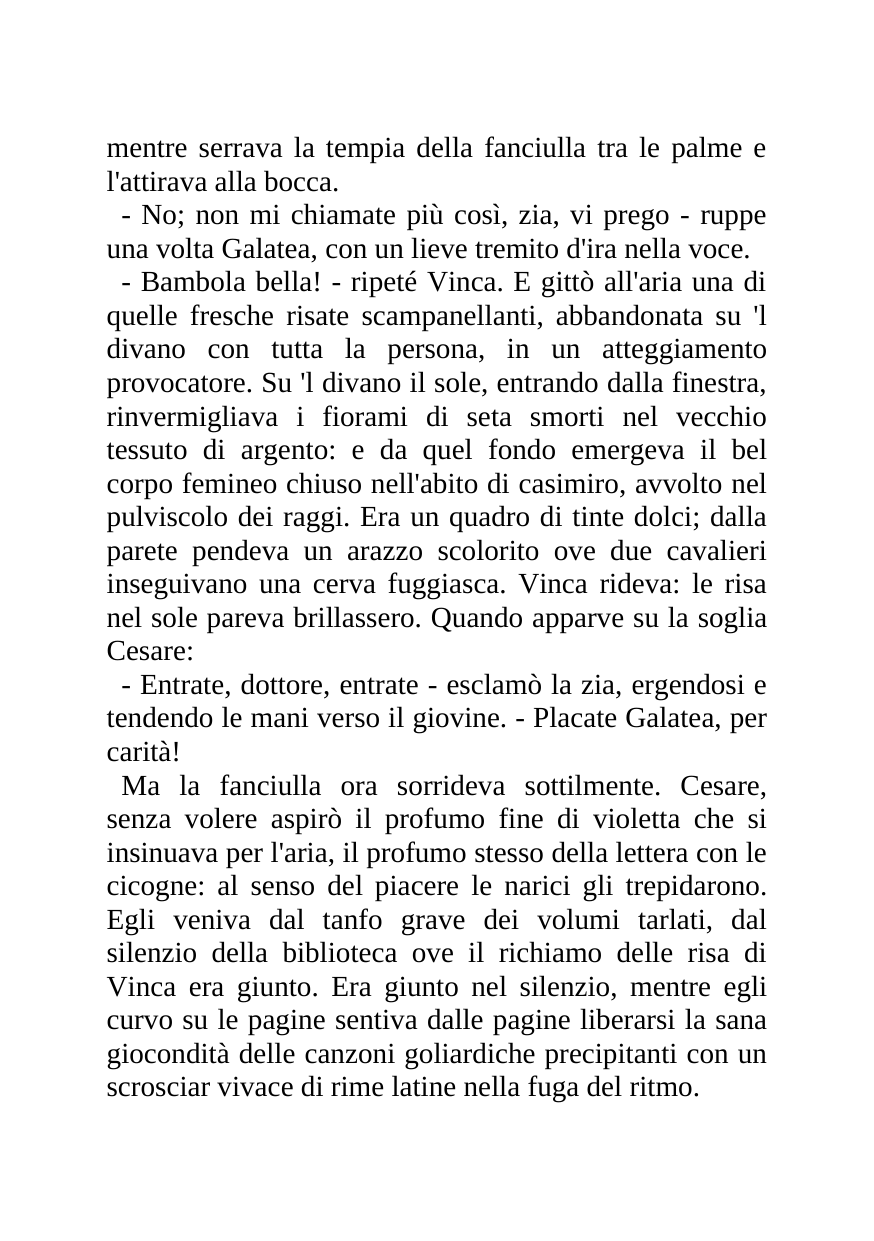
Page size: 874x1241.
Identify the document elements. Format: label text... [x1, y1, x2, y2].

text - No; non mi chiamate più così, zia, vi prego - ruppe una volta Galatea, con un lieve tremito d'ira nella voce. [106, 197, 768, 264]
text Ma la fanciulla ora sorrideva sottilmente. Cesare, senza volere aspirò il profumo fine di violetta che si insinuava per l'aria, il profumo stesso della lettera con le cicogne: al senso del piacere le narici gli trepidarono. Egli veniva dal tanfo grave dei volumi tarlati, dal silenzio della biblioteca ove il richiamo delle risa di Vinca era giunto. Era giunto nel silenzio, mentre egli curvo su le pagine sentiva dalle pagine liberarsi la sana giocondità delle canzoni goliardiche precipitanti con un scrosciar vivace di rime latine nella fuga del ritmo. [106, 768, 768, 1103]
text mentre serrava la tempia della fanciulla tra le palme e l'attirava alla bocca. [106, 130, 768, 197]
text - Bambola bella! - ripeté Vinca. E gittò all'aria una di quelle fresche risate scampanellanti, abbandonata su 'l divano con tutta la persona, in un atteggiamento provocatore. Su 'l divano il sole, entrando dalla finestra, rinvermigliava i fiorami di seta smorti nel vecchio tessuto di argento: e da quel fondo emergeva il bel corpo femineo chiuso nell'abito di casimiro, avvolto nel pulviscolo dei raggi. Era un quadro di tinte dolci; dalla parete pendeva un arazzo scolorito ove due cavalieri inseguivano una cerva fuggiasca. Vinca rideva: le risa nel sole pareva brillassero. Quando apparve su la soglia Cesare: [106, 264, 768, 667]
text - Entrate, dottore, entrate - esclamò la zia, ergendosi e tendendo le mani verso il giovine. - Placate Galatea, per carità! [106, 667, 768, 768]
